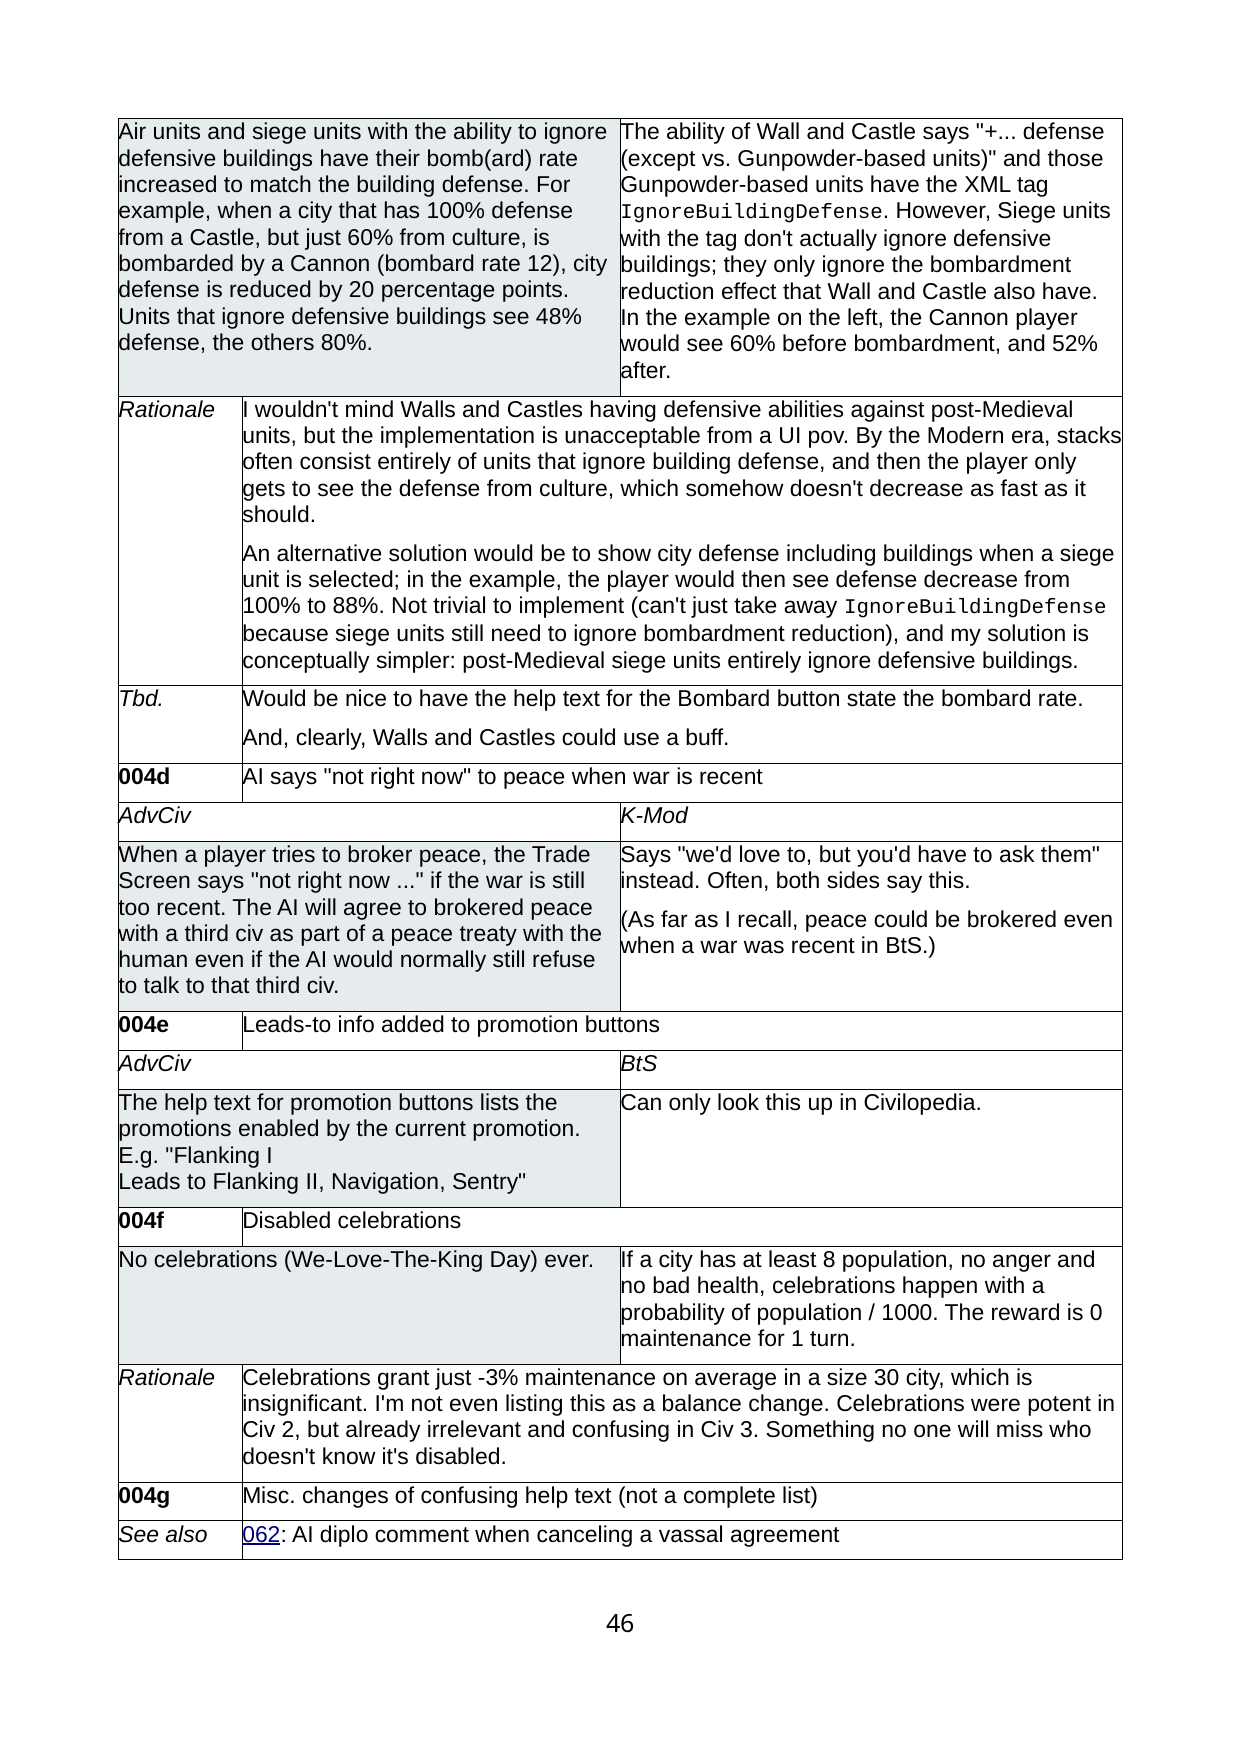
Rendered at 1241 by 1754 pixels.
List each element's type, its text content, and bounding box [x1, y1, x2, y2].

table_cell I wouldn't mind Walls and Castles having defensive abilities against post-Medieval units, but the implementation is unacceptable from a UI pov. By the Modern era, stacks often consist entirely of units that ignore building defense, and then the player only gets to see the defense from culture, which somehow doesn't decrease as fast as it should. An alternative solution would be to show city defense including buildings when a siege unit is selected; in the example, the player would then see defense decrease from 100% to 88%. Not trivial to implement (can't just take away IgnoreBuildingDefense because siege units still need to ignore bombardment reduction), and my solution is conceptually simpler: post-Medieval siege units entirely ignore defensive buildings. [243, 397, 1122, 685]
table_cell Would be nice to have the help text for the Bombard button state the bombard rate. And, clearly, Walls and Castles could use a buff. [243, 686, 1122, 763]
table_cell 004d [119, 764, 242, 802]
table_cell When a player tries to broker peace, the Trade Screen says "not right now ..." if the war is still too recent. The AI will agree to brokered peace with a third civ as part of a peace treaty with the human even if the AI would normally still refuse to talk to that third civ. [119, 842, 620, 1011]
table_cell Celebrations grant just -3% maintenance on average in a size 30 city, which is insignificant. I'm not even listing this as a balance change. Celebrations were potent in Civ 2, but already irrelevant and confusing in Civ 3. Something no one will miss who doesn't know it's disabled. [243, 1365, 1122, 1482]
table_cell The help text for promotion buttons lists the promotions enabled by the current promotion. E.g. "Flanking I Leads to Flanking II, Navigation, Sentry" [119, 1090, 620, 1207]
table_cell See also [119, 1521, 242, 1559]
table_cell AI says "not right now" to peace when war is recent [243, 764, 1122, 802]
table_cell Tbd. [119, 686, 242, 763]
table_cell 004f [119, 1208, 242, 1246]
table_cell The ability of Wall and Castle says "+... defense (except vs. Gunpowder-based units)" and those Gunpowder-based units have the XML tag IgnoreBuildingDefense. However, Siege units with the tag don't actually ignore defensive buildings; they only ignore the bombardment reduction effect that Wall and Castle also have. In the example on the left, the Cannon player would see 60% before bombardment, and 52% after. [621, 119, 1122, 396]
table_cell 004g [119, 1483, 242, 1520]
table_cell Says "we'd love to, but you'd have to ask them" instead. Often, both sides say this. (As far as I recall, peace could be brokered even when a war was recent in BtS.) [621, 842, 1122, 1011]
table_cell Misc. changes of confusing help text (not a complete list) [243, 1483, 1122, 1520]
table_cell 004e [119, 1012, 242, 1050]
table_cell K-Mod [621, 803, 1122, 841]
table_cell Leads-to info added to promotion buttons [243, 1012, 1122, 1050]
table_cell Rationale [119, 397, 242, 685]
table_cell BtS [621, 1051, 1122, 1089]
table_cell 062: AI diplo comment when canceling a vassal agreement [243, 1521, 1122, 1559]
table_cell Disabled celebrations [243, 1208, 1122, 1246]
table_cell AdvCiv [119, 803, 620, 841]
table_cell Air units and siege units with the ability to ignore defensive buildings have their bomb(ard) rate increased to match the building defense. For example, when a city that has 100% defense from a Castle, but just 60% from culture, is bombarded by a Cannon (bombard rate 12), city defense is reduced by 20 percentage points. Units that ignore defensive buildings see 48% defense, the others 80%. [119, 119, 620, 396]
table_cell Can only look this up in Civilopedia. [621, 1090, 1122, 1207]
table_cell AdvCiv [119, 1051, 620, 1089]
table_cell No celebrations (We-Love-The-King Day) ever. [119, 1247, 620, 1364]
table_cell If a city has at least 8 population, no anger and no bad health, celebrations happen with a probability of population / 1000. The reward is 0 maintenance for 1 turn. [621, 1247, 1122, 1364]
table_cell Rationale [119, 1365, 242, 1482]
